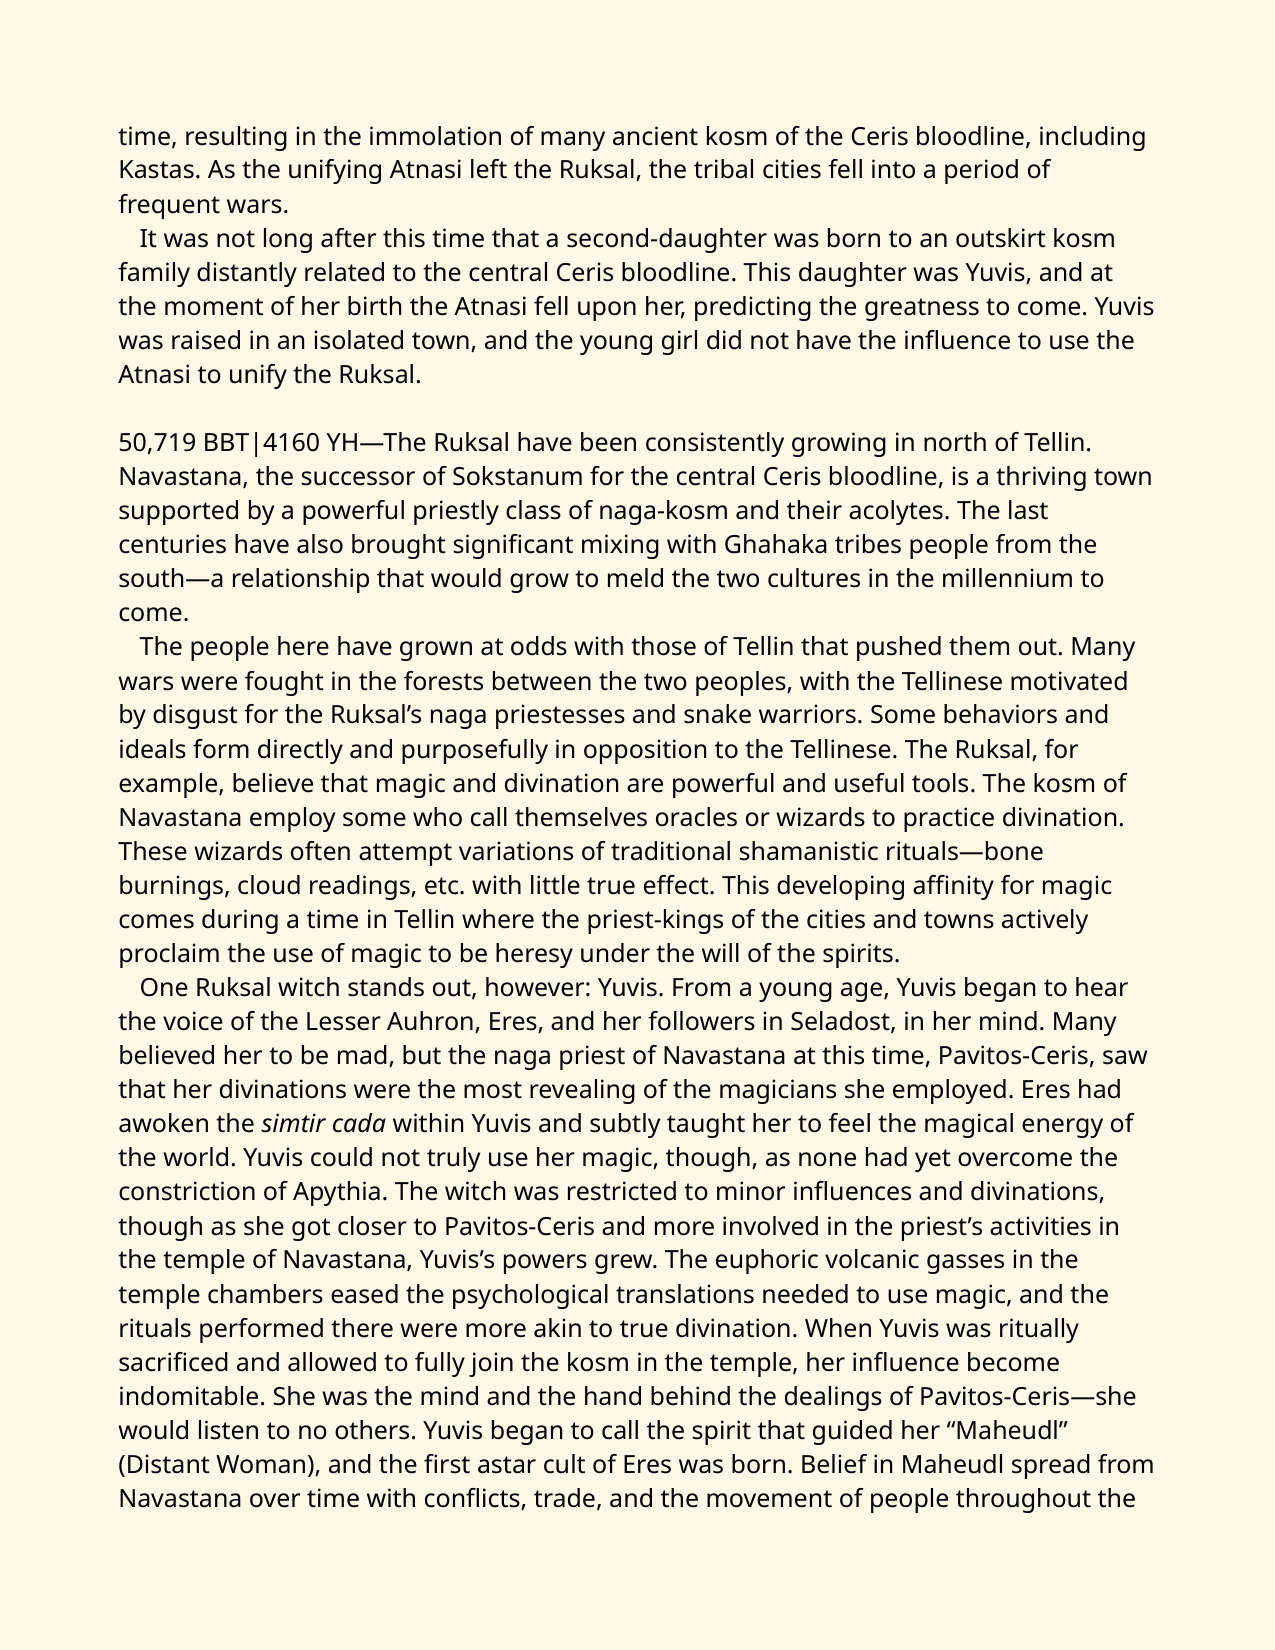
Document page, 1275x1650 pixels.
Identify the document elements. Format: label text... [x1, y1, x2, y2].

text One Ruksal witch stands out, however: Yuvis. From a young age, Yuvis began to hear the voice of the Lesser Auhron, Eres, and her followers in Seladost, in her mind. Many believed her to be mad, but the naga priest of Navastana at this time, Pavitos-Ceris, saw that her divinations were the most revealing of the magicians she employed. Eres had awoken the simtir cada within Yuvis and subtly taught her to feel the magical energy of the world. Yuvis could not truly use her magic, though, as none had yet overcome the constriction of Apythia. The witch was restricted to minor influences and divinations, though as she got closer to Pavitos-Ceris and more involved in the priest’s activities in the temple of Navastana, Yuvis’s powers grew. The euphoric volcanic gasses in the temple chambers eased the psychological translations needed to use magic, and the rituals performed there were more akin to true divination. When Yuvis was ritually sacrificed and allowed to fully join the kosm in the temple, her influence become indomitable. She was the mind and the hand behind the dealings of Pavitos-Ceris—she would listen to no others. Yuvis began to call the spirit that guided her “Maheudl” (Distant Woman), and the first astar cult of Eres was born. Belief in Maheudl spread from Navastana over time with conflicts, trade, and the movement of people throughout the [118, 970, 1157, 1515]
text time, resulting in the immolation of many ancient kosm of the Ceris bloodline, including Kastas. As the unifying Atnasi left the Ruksal, the tribal cities fell into a period of frequent wars. [118, 118, 1157, 220]
text It was not long after this time that a second-daughter was born to an outskirt kosm family distantly related to the central Ceris bloodline. This daughter was Yuvis, and at the moment of her birth the Atnasi fell upon her, predicting the greatness to come. Yuvis was raised in an isolated town, and the young girl did not have the influence to use the Atnasi to unify the Ruksal. [118, 220, 1157, 391]
text 50,719 BBT|4160 YH—The Ruksal have been consistently growing in north of Tellin. Navastana, the successor of Sokstanum for the central Ceris bloodline, is a thriving town supported by a powerful priestly class of naga-kosm and their acolytes. The last centuries have also brought significant mixing with Ghahaka tribes people from the south—a relationship that would grow to meld the two cultures in the millennium to come. [118, 425, 1157, 629]
text The people here have grown at odds with those of Tellin that pushed them out. Many wars were fought in the forests between the two peoples, with the Tellinese motivated by disgust for the Ruksal’s naga priestesses and snake warriors. Some behaviors and ideals form directly and purposefully in opposition to the Tellinese. The Ruksal, for example, believe that magic and divination are powerful and useful tools. The kosm of Navastana employ some who call themselves oracles or wizards to practice divination. These wizards often attempt variations of traditional shamanistic rituals—bone burnings, cloud readings, etc. with little true effect. This developing affinity for magic comes during a time in Tellin where the priest-kings of the cities and towns actively proclaim the use of magic to be heresy under the will of the spirits. [118, 629, 1157, 970]
